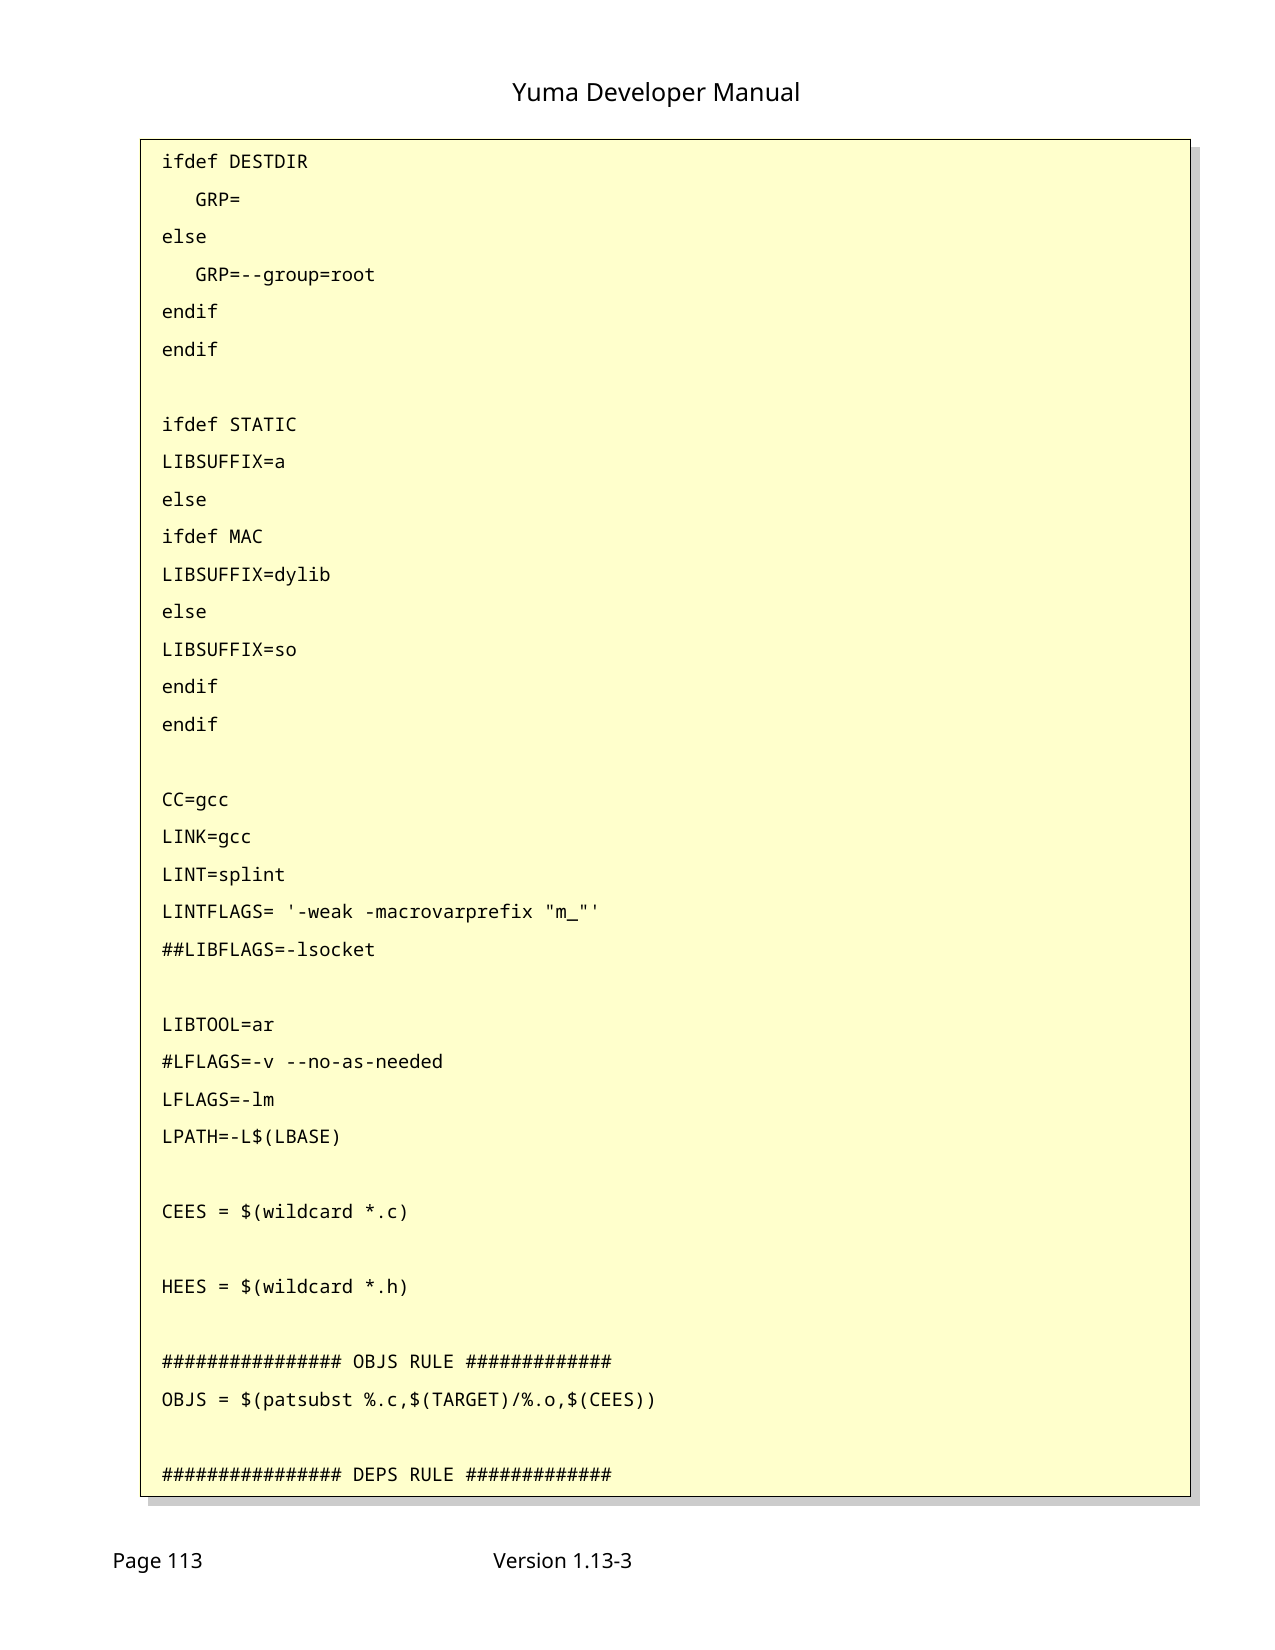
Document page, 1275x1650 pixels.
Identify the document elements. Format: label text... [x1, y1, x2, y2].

text else [141, 476, 1190, 512]
text CEES = $(wildcard *.c) [141, 1188, 1190, 1224]
text LPATH=-L$(LBASE) [141, 1113, 1190, 1149]
text LIBSUFFIX=so [141, 626, 1190, 662]
text #LFLAGS=-v --no-as-needed [141, 1038, 1190, 1074]
text LIBSUFFIX=a [141, 438, 1190, 474]
text LIBSUFFIX=dylib [141, 551, 1190, 587]
text LFLAGS=-lm [141, 1076, 1190, 1112]
text endif [141, 326, 1190, 362]
text LINK=gcc [141, 813, 1190, 849]
text GRP= [141, 176, 1190, 212]
text ifdef MAC [141, 513, 1190, 549]
text ifdef STATIC [141, 401, 1190, 437]
text ################ DEPS RULE ############# [141, 1451, 1190, 1496]
text LINT=splint [141, 851, 1190, 887]
text GRP=--group=root [141, 251, 1190, 287]
text LIBTOOL=ar [141, 1001, 1190, 1037]
text ################ OBJS RULE ############# [141, 1338, 1190, 1374]
text endif [141, 663, 1190, 699]
text ifdef DESTDIR [141, 140, 1190, 174]
text endif [141, 701, 1190, 737]
text else [141, 213, 1190, 249]
text else [141, 588, 1190, 624]
text CC=gcc [141, 776, 1190, 812]
text LINTFLAGS= '-weak -macrovarprefix "m_"' [141, 888, 1190, 924]
text ##LIBFLAGS=-lsocket [141, 926, 1190, 962]
text OBJS = $(patsubst %.c,$(TARGET)/%.o,$(CEES)) [141, 1376, 1190, 1412]
text HEES = $(wildcard *.h) [141, 1263, 1190, 1299]
text endif [141, 288, 1190, 324]
